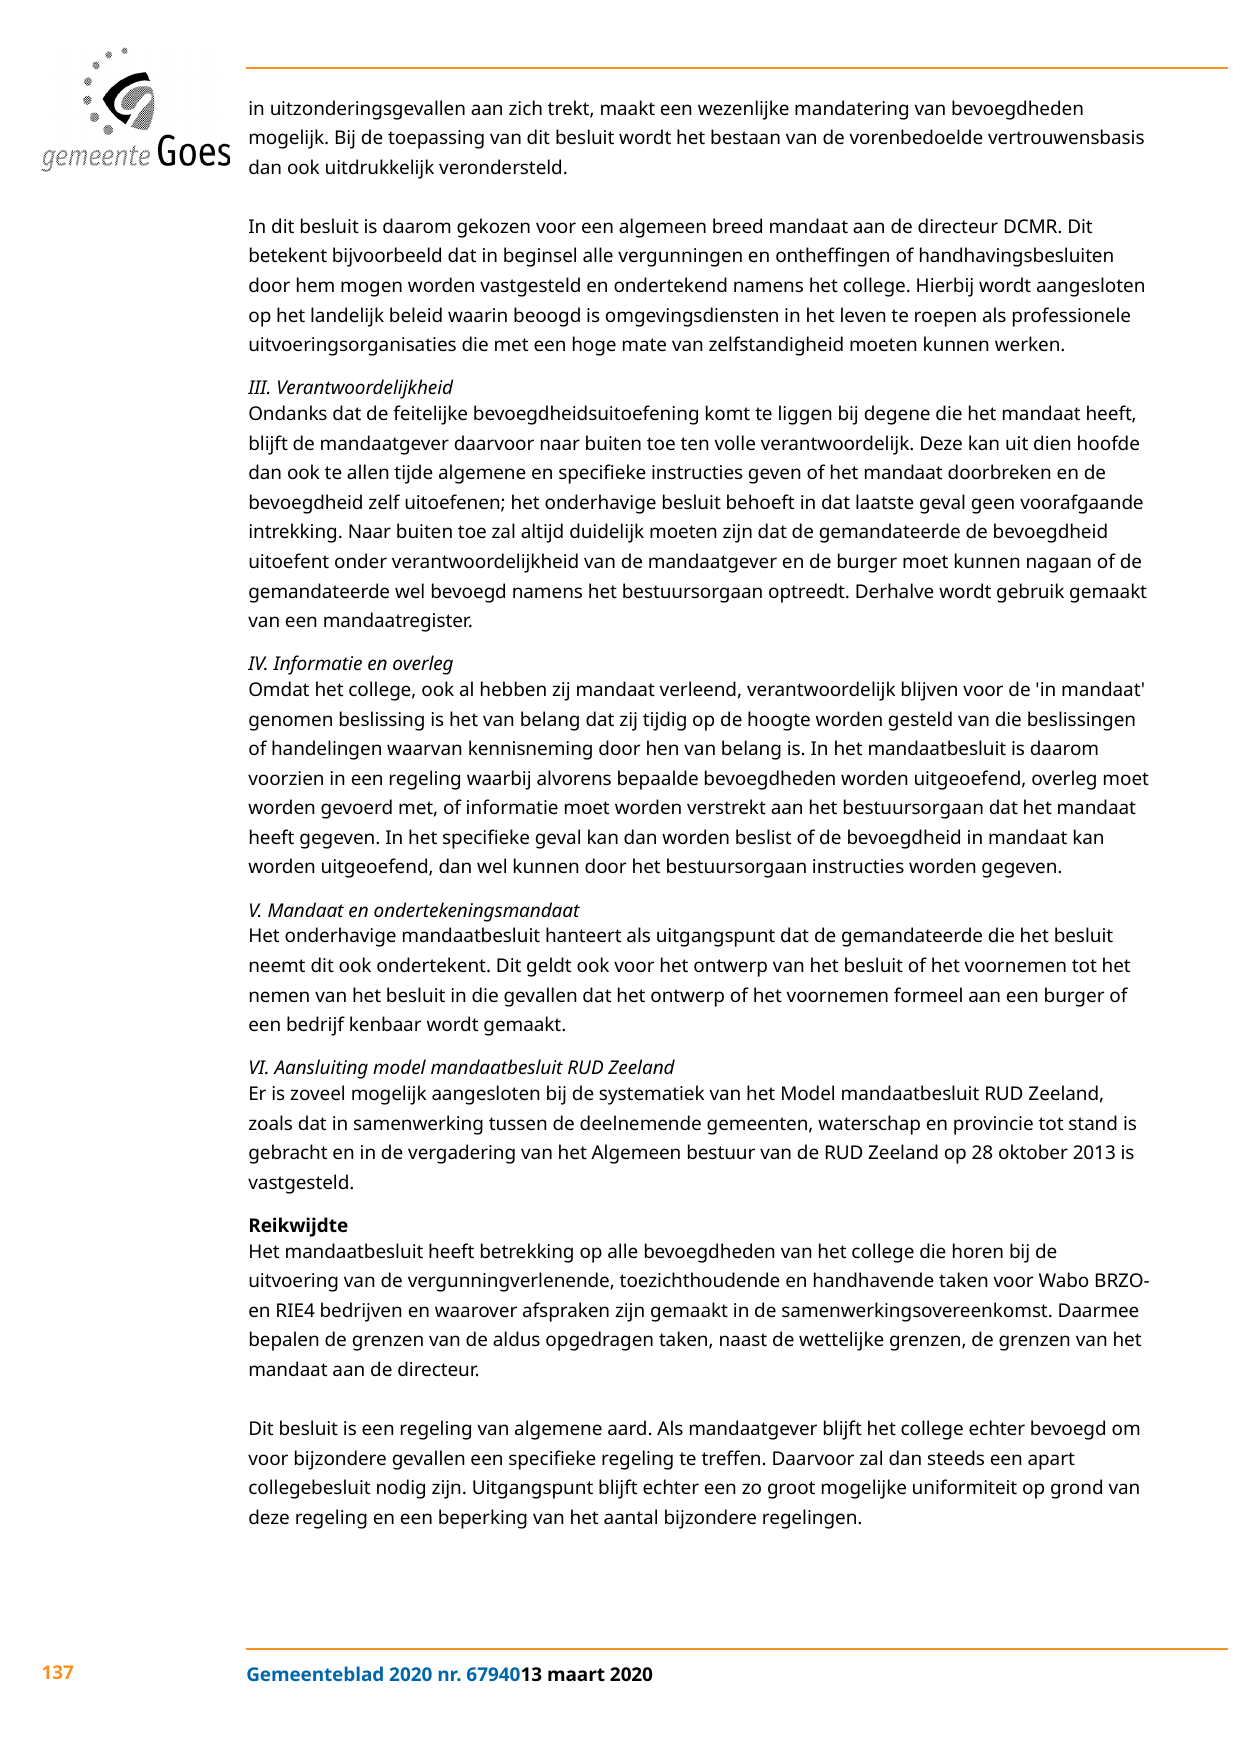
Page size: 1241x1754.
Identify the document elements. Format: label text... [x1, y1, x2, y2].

text Dit besluit is een regeling van algemene aard. Als mandaatgever blijft het college echter bevoegd om voor bijzondere gevallen een specifieke regeling te treffen. Daarvoor zal dan steeds een apart collegebesluit nodig zijn. Uitgangspunt blijft echter een zo groot mogelijke uniformiteit op grond van deze regeling en een beperking van het aantal bijzondere regelingen. [248, 1415, 1152, 1530]
text Er is zoveel mogelijk aangesloten bij de systematiek van het Model mandaatbesluit RUD Zeeland, zoals dat in samenwerking tussen de deelnemende gemeenten, waterschap en provincie tot stand is gebracht en in de vergadering van het Algemeen bestuur van de RUD Zeeland op 28 oktober 2013 is vastgesteld. [248, 1080, 1152, 1195]
text Ondanks dat de feitelijke bevoegdheidsuitoefening komt te liggen bij degene die het mandaat heeft, blijft de mandaatgever daarvoor naar buiten toe ten volle verantwoordelijk. Deze kan uit dien hoofde dan ook te allen tijde algemene en specifieke instructies geven of het mandaat doorbreken en de bevoegdheid zelf uitoefenen; het onderhavige besluit behoeft in dat laatste geval geen voorafgaande intrekking. Naar buiten toe zal altijd duidelijk moeten zijn dat de gemandateerde de bevoegdheid uitoefent onder verantwoordelijkheid van de mandaatgever en de burger moet kunnen nagaan of de gemandateerde wel bevoegd namens het bestuursorgaan optreedt. Derhalve wordt gebruik gemaakt van een mandaatregister. [248, 400, 1152, 633]
text Reikwijdte [248, 1212, 1152, 1238]
text IV. Informatie en overleg [248, 651, 1152, 676]
text III. Verantwoordelijkheid [248, 374, 1152, 400]
text VI. Aansluiting model mandaatbesluit RUD Zeeland [248, 1054, 1152, 1080]
text Omdat het college, ook al hebben zij mandaat verleend, verantwoordelijk blijven voor de 'in mandaat' genomen beslissing is het van belang dat zij tijdig op de hoogte worden gesteld van die beslissingen of handelingen waarvan kennisneming door hen van belang is. In het mandaatbesluit is daarom voorzien in een regeling waarbij alvorens bepaalde bevoegdheden worden uitgeoefend, overleg moet worden gevoerd met, of informatie moet worden verstrekt aan het bestuursorgaan dat het mandaat heeft gegeven. In het specifieke geval kan dan worden beslist of de bevoegdheid in mandaat kan worden uitgeoefend, dan wel kunnen door het bestuursorgaan instructies worden gegeven. [248, 676, 1152, 879]
text Het onderhavige mandaatbesluit hanteert als uitgangspunt dat de gemandateerde die het besluit neemt dit ook ondertekent. Dit geldt ook voor het ontwerp van het besluit of het voornemen tot het nemen van het besluit in die gevallen dat het ontwerp of het voornemen formeel aan een burger of een bedrijf kenbaar wordt gemaakt. [248, 923, 1152, 1037]
text Het mandaatbesluit heeft betrekking op alle bevoegdheden van het college die horen bij de uitvoering van de vergunningverlenende, toezichthoudende en handhavende taken voor Wabo BRZO- en RIE4 bedrijven en waarover afspraken zijn gemaakt in de samenwerkingsovereenkomst. Daarmee bepalen de grenzen van de aldus opgedragen taken, naast de wettelijke grenzen, de grenzen van het mandaat aan de directeur. [248, 1238, 1152, 1382]
text in uitzonderingsgevallen aan zich trekt, maakt een wezenlijke mandatering van bevoegdheden mogelijk. Bij de toepassing van dit besluit wordt het bestaan van de vorenbedoelde vertrouwensbasis dan ook uitdrukkelijk verondersteld. [248, 95, 1152, 180]
text V. Mandaat en ondertekeningsmandaat [248, 897, 1152, 923]
picture [41, 47, 231, 172]
text In dit besluit is daarom gekozen voor een algemeen breed mandaat aan de directeur DCMR. Dit betekent bijvoorbeeld dat in beginsel alle vergunningen en ontheffingen of handhavingsbesluiten door hem mogen worden vastgesteld en ondertekend namens het college. Hierbij wordt aangesloten op het landelijk beleid waarin beoogd is omgevingsdiensten in het leven te roepen als professionele uitvoeringsorganisaties die met een hoge mate van zelfstandigheid moeten kunnen werken. [248, 213, 1152, 357]
